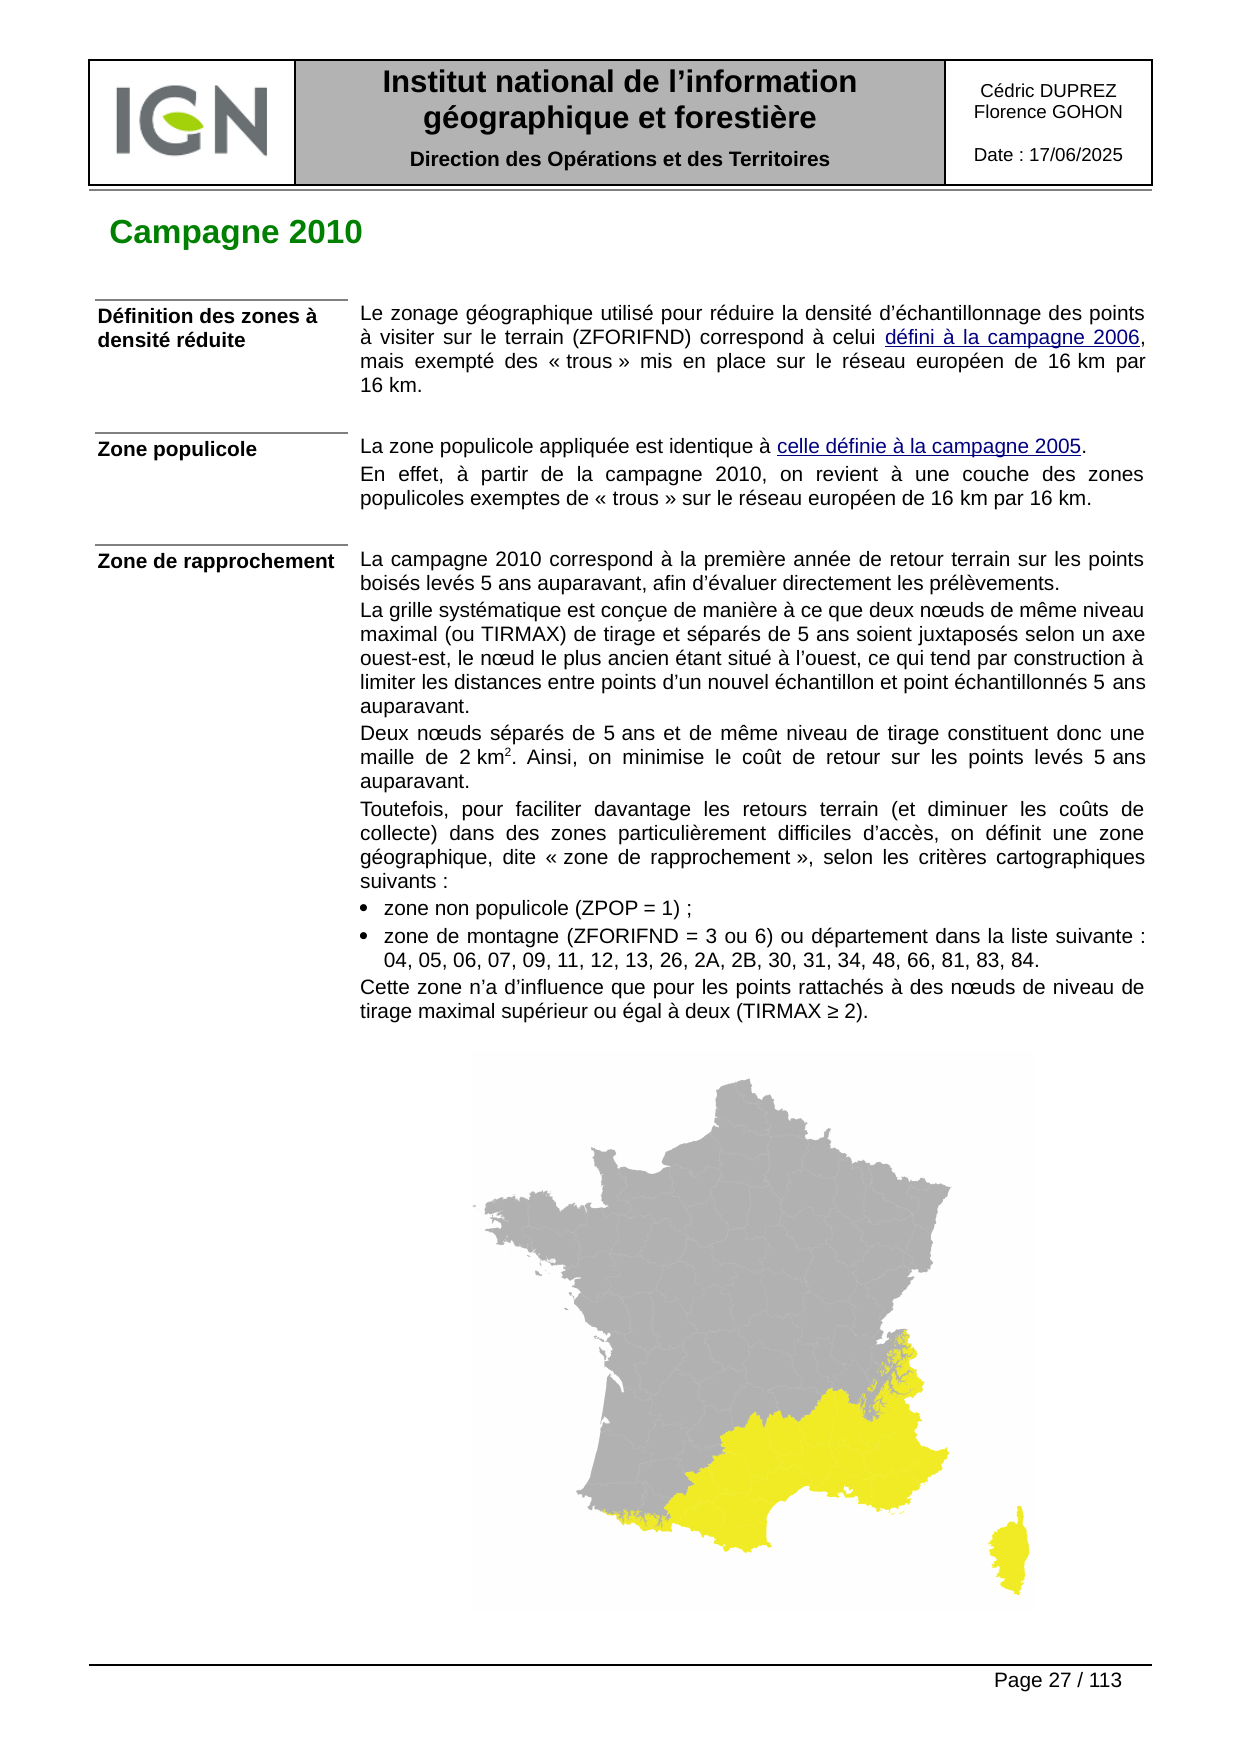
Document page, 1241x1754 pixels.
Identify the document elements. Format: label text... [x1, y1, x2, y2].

table_cell La zone populicole appliquée est identique à celle définie à la campagne 2005. En effet, à partir de la campagne 2010, on revient à une couche des zones populicoles exemptes de « trous » sur le réseau européen de 16 km par 16 km. [354, 430, 1152, 543]
table_cell Zone populicole [89, 430, 354, 543]
table_cell La campagne 2010 correspond à la première année de retour terrain sur les points boisés levés 5 ans auparavant, afin d’évaluer directement les prélèvements. La grille systématique est conçue de manière à ce que deux nœuds de même niveau maximal (ou TIRMAX) de tirage et séparés de 5 ans soient juxtaposés selon un axe ouest-est, le nœud le plus ancien étant situé à l’ouest, ce qui tend par construction à limiter les distances entre points d’un nouvel échantillon et point échantillonnés 5 ans auparavant. Deux nœuds séparés de 5 ans et de même niveau de tirage constituent donc une maille de 2 km2. Ainsi, on minimise le coût de retour sur les points levés 5 ans auparavant. Toutefois, pour faciliter davantage les retours terrain (et diminuer les coûts de collecte) dans des zones particulièrement difficiles d’accès, on définit une zone géographique, dite « zone de rapprochement », selon les critères cartographiques suivants : zone non populicole (ZPOP = 1) ; zone de montagne (ZFORIFND = 3 ou 6) ou département dans la liste suivante : 04, 05, 06, 07, 09, 11, 12, 13, 26, 2A, 2B, 30, 31, 34, 48, 66, 81, 83, 84. Cette zone n’a d’influence que pour les points rattachés à des nœuds de niveau de tirage maximal supérieur ou égal à deux (TIRMAX ≥ 2). [354, 543, 1152, 1642]
table_cell Zone de rapprochement [89, 543, 354, 1642]
table_header Définition des zones à densité réduite [89, 298, 354, 430]
picture [472, 1050, 1034, 1613]
subtitle Campagne 2010 [88, 190, 1152, 271]
table_header Le zonage géographique utilisé pour réduire la densité d’échantillonnage des points à visiter sur le terrain (ZFORIFND) correspond à celui défini à la campagne 2006, mais exempté des « trous » mis en place sur le réseau européen de 16 km par 16 km. [354, 298, 1152, 430]
picture [91, 62, 293, 180]
